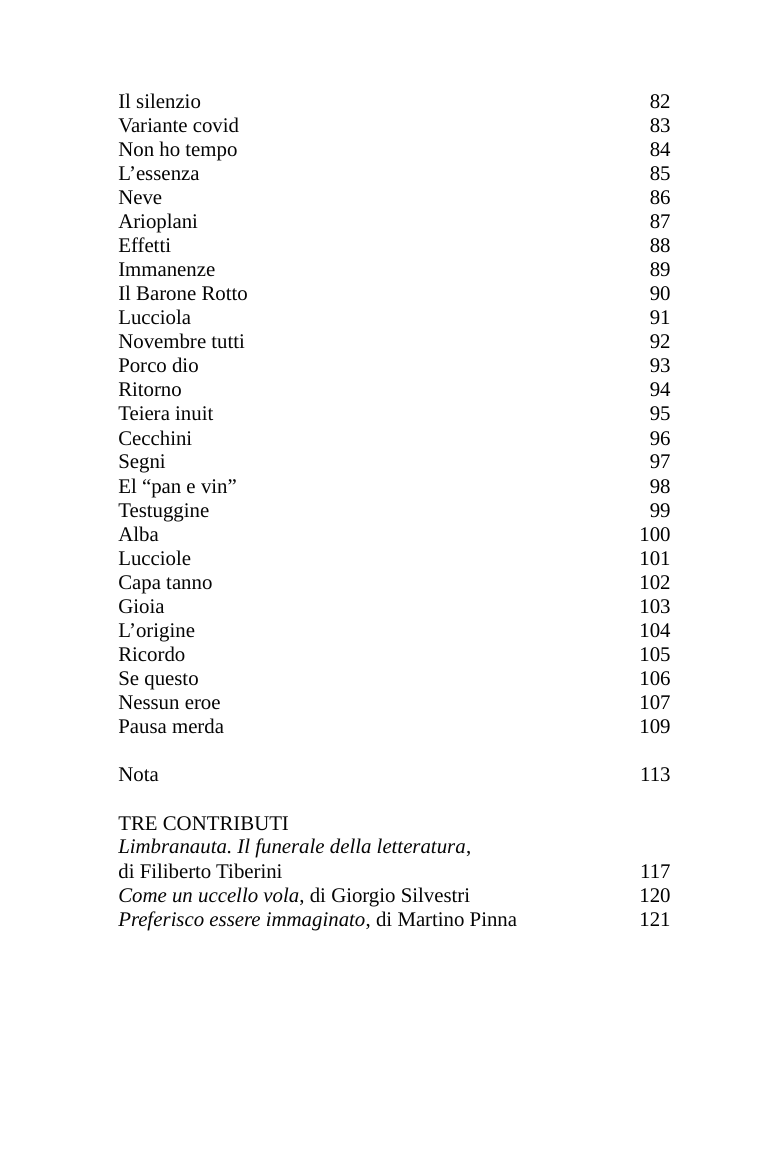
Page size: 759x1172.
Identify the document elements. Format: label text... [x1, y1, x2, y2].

table_header 82 83 84 85 86 87 88 89 90 91 92 93 94 95 96 97 98 99 100 101 102 103 104 105 106 107 109 113 117 120 121 [589, 89, 670, 931]
table_header Il silenzio Variante covid Non ho tempo L’essenza Neve Arioplani Effetti Immanenze Il Barone Rotto Lucciola Novembre tutti Porco dio Ritorno Teiera inuit Cecchini Segni El “pan e vin” Testuggine Alba Lucciole Capa tanno Gioia L’origine Ricordo Se questo Nessun eroe Pausa merda Nota Tre contributi Limbranauta. Il funerale della letteratura, di Filiberto Tiberini Come un uccello vola, di Giorgio Silvestri Preferisco essere immaginato, di Martino Pinna [89, 89, 589, 931]
